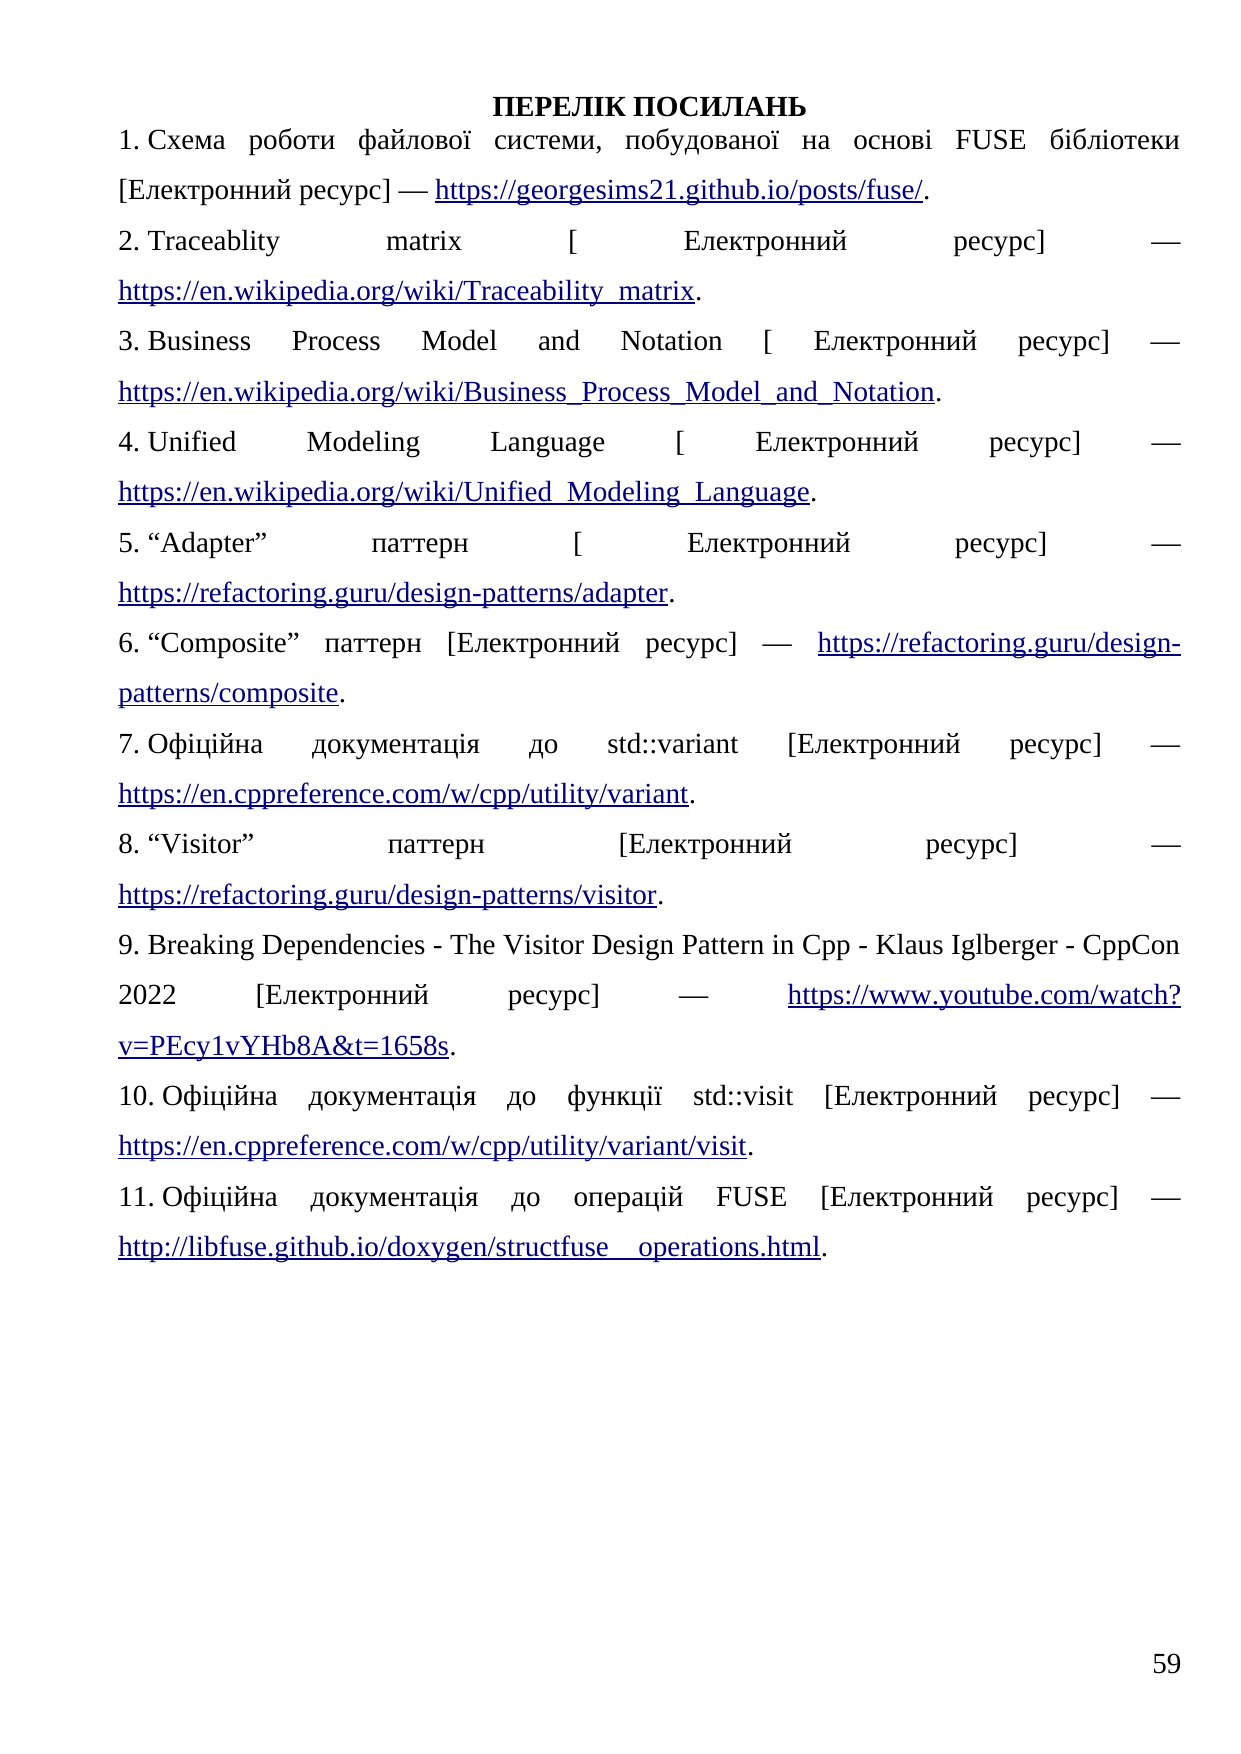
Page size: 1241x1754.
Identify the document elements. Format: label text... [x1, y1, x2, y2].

list “Adapter” паттерн [ Електронний ресурс] — https://refactoring.guru/design-patterns/adapter. [118, 525, 1181, 608]
list Офіційна документація до функції std::visit [Електронний ресурс] — https://en.cppreference.com/w/cpp/utility/variant/visit. [118, 1078, 1181, 1162]
list Business Process Model and Notation [ Електронний ресурс] — https://en.wikipedia.org/wiki/Business_Process_Model_and_Notation. [118, 323, 1181, 407]
list Схема роботи файлової системи, побудованої на основі FUSE бібліотеки [Електронний ресурс] — https://georgesims21.github.io/posts/fuse/. [118, 122, 1181, 206]
list Traceablity matrix [ Електронний ресурс] — https://en.wikipedia.org/wiki/Traceability_matrix. [118, 223, 1181, 307]
list Офіційна документація до std::variant [Електронний ресурс] — https://en.cppreference.com/w/cpp/utility/variant. [118, 726, 1181, 810]
list Breaking Dependencies - The Visitor Design Pattern in Cpp - Klaus Iglberger - CppCon 2022 [Електронний ресурс] — https://www.youtube.com/watch?v=PEcy1vYHb8A&t=1658s. [118, 927, 1181, 1061]
list Unified Modeling Language [ Електронний ресурс] — https://en.wikipedia.org/wiki/Unified_Modeling_Language. [118, 424, 1181, 508]
list “Visitor” паттерн [Електронний ресурс] — https://refactoring.guru/design-patterns/visitor. [118, 827, 1181, 910]
list “Composite” паттерн [Електронний ресурс] — https://refactoring.guru/design-patterns/composite. [118, 625, 1181, 709]
subtitle Перелік посилань [118, 89, 1181, 122]
list Офіційна документація до операцій FUSE [Електронний ресурс] — http://libfuse.github.io/doxygen/structfuse__operations.html. [118, 1179, 1181, 1263]
